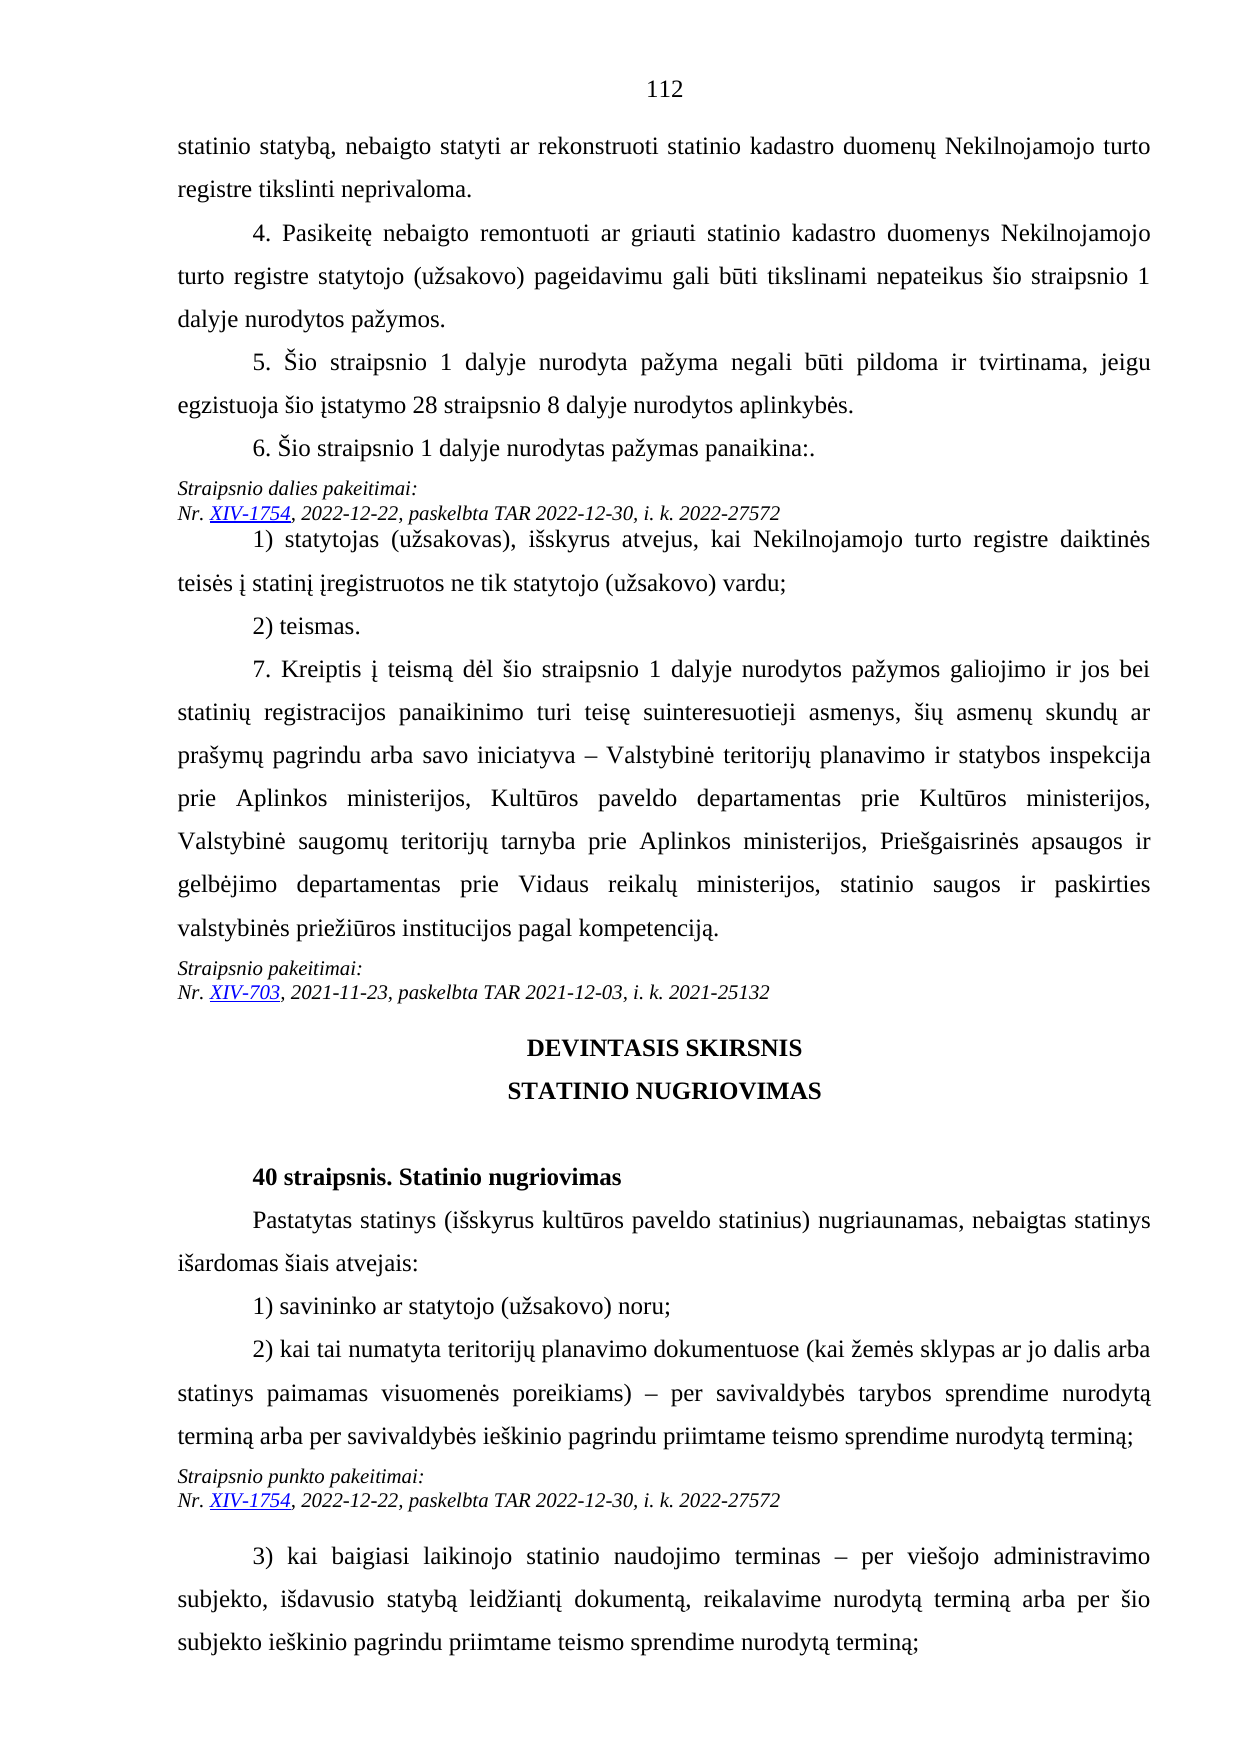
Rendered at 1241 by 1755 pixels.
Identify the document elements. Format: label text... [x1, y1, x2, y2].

text 6. Šio straipsnio 1 dalyje nurodytas pažymas panaikina:. [177, 433, 1152, 462]
text 2) kai tai numatyta teritorijų planavimo dokumentuose (kai žemės sklypas ar jo dalis arba statinys paimamas visuomenės poreikiams) – per savivaldybės tarybos sprendime nurodytą terminą arba per savivaldybės ieškinio pagrindu priimtame teismo sprendime nurodytą terminą; [177, 1334, 1152, 1449]
text Straipsnio dalies pakeitimai: [177, 476, 1152, 500]
text Nr. XIV-703, 2021-11-23, paskelbta TAR 2021-12-03, i. k. 2021-25132 [177, 980, 1152, 1004]
text statinio statybą, nebaigto statyti ar rekonstruoti statinio kadastro duomenų Nekilnojamojo turto registre tikslinti neprivaloma. [177, 131, 1152, 203]
text 40 straipsnis. Statinio nugriovimas [177, 1162, 1152, 1191]
text 1) savininko ar statytojo (užsakovo) noru; [177, 1291, 1152, 1320]
text Straipsnio pakeitimai: [177, 956, 1152, 980]
text Straipsnio punkto pakeitimai: [177, 1464, 1152, 1488]
text Nr. XIV-1754, 2022-12-22, paskelbta TAR 2022-12-30, i. k. 2022-27572 [177, 1488, 1152, 1512]
text 2) teismas. [177, 611, 1152, 639]
text DEVINTASIS SKIRSNIS [177, 1033, 1152, 1061]
text STATINIO NUGRIOVIMAS [177, 1076, 1152, 1104]
text Pastatytas statinys (išskyrus kultūros paveldo statinius) nugriaunamas, nebaigtas statinys išardomas šiais atvejais: [177, 1205, 1152, 1277]
text 3) kai baigiasi laikinojo statinio naudojimo terminas – per viešojo administravimo subjekto, išdavusio statybą leidžiantį dokumentą, reikalavime nurodytą terminą arba per šio subjekto ieškinio pagrindu priimtame teismo sprendime nurodytą terminą; [177, 1541, 1152, 1656]
text 4. Pasikeitę nebaigto remontuoti ar griauti statinio kadastro duomenys Nekilnojamojo turto registre statytojo (užsakovo) pageidavimu gali būti tikslinami nepateikus šio straipsnio 1 dalyje nurodytos pažymos. [177, 218, 1152, 333]
text Nr. XIV-1754, 2022-12-22, paskelbta TAR 2022-12-30, i. k. 2022-27572 [177, 500, 1152, 524]
text 7. Kreiptis į teismą dėl šio straipsnio 1 dalyje nurodytos pažymos galiojimo ir jos bei statinių registracijos panaikinimo turi teisę suinteresuotieji asmenys, šių asmenų skundų ar prašymų pagrindu arba savo iniciatyva – Valstybinė teritorijų planavimo ir statybos inspekcija prie Aplinkos ministerijos, Kultūros paveldo departamentas prie Kultūros ministerijos, Valstybinė saugomų teritorijų tarnyba prie Aplinkos ministerijos, Priešgaisrinės apsaugos ir gelbėjimo departamentas prie Vidaus reikalų ministerijos, statinio saugos ir paskirties valstybinės priežiūros institucijos pagal kompetenciją. [177, 654, 1152, 941]
text 1) statytojas (užsakovas), išskyrus atvejus, kai Nekilnojamojo turto registre daiktinės teisės į statinį įregistruotos ne tik statytojo (užsakovo) vardu; [177, 524, 1152, 596]
text 5. Šio straipsnio 1 dalyje nurodyta pažyma negali būti pildoma ir tvirtinama, jeigu egzistuoja šio įstatymo 28 straipsnio 8 dalyje nurodytos aplinkybės. [177, 347, 1152, 419]
